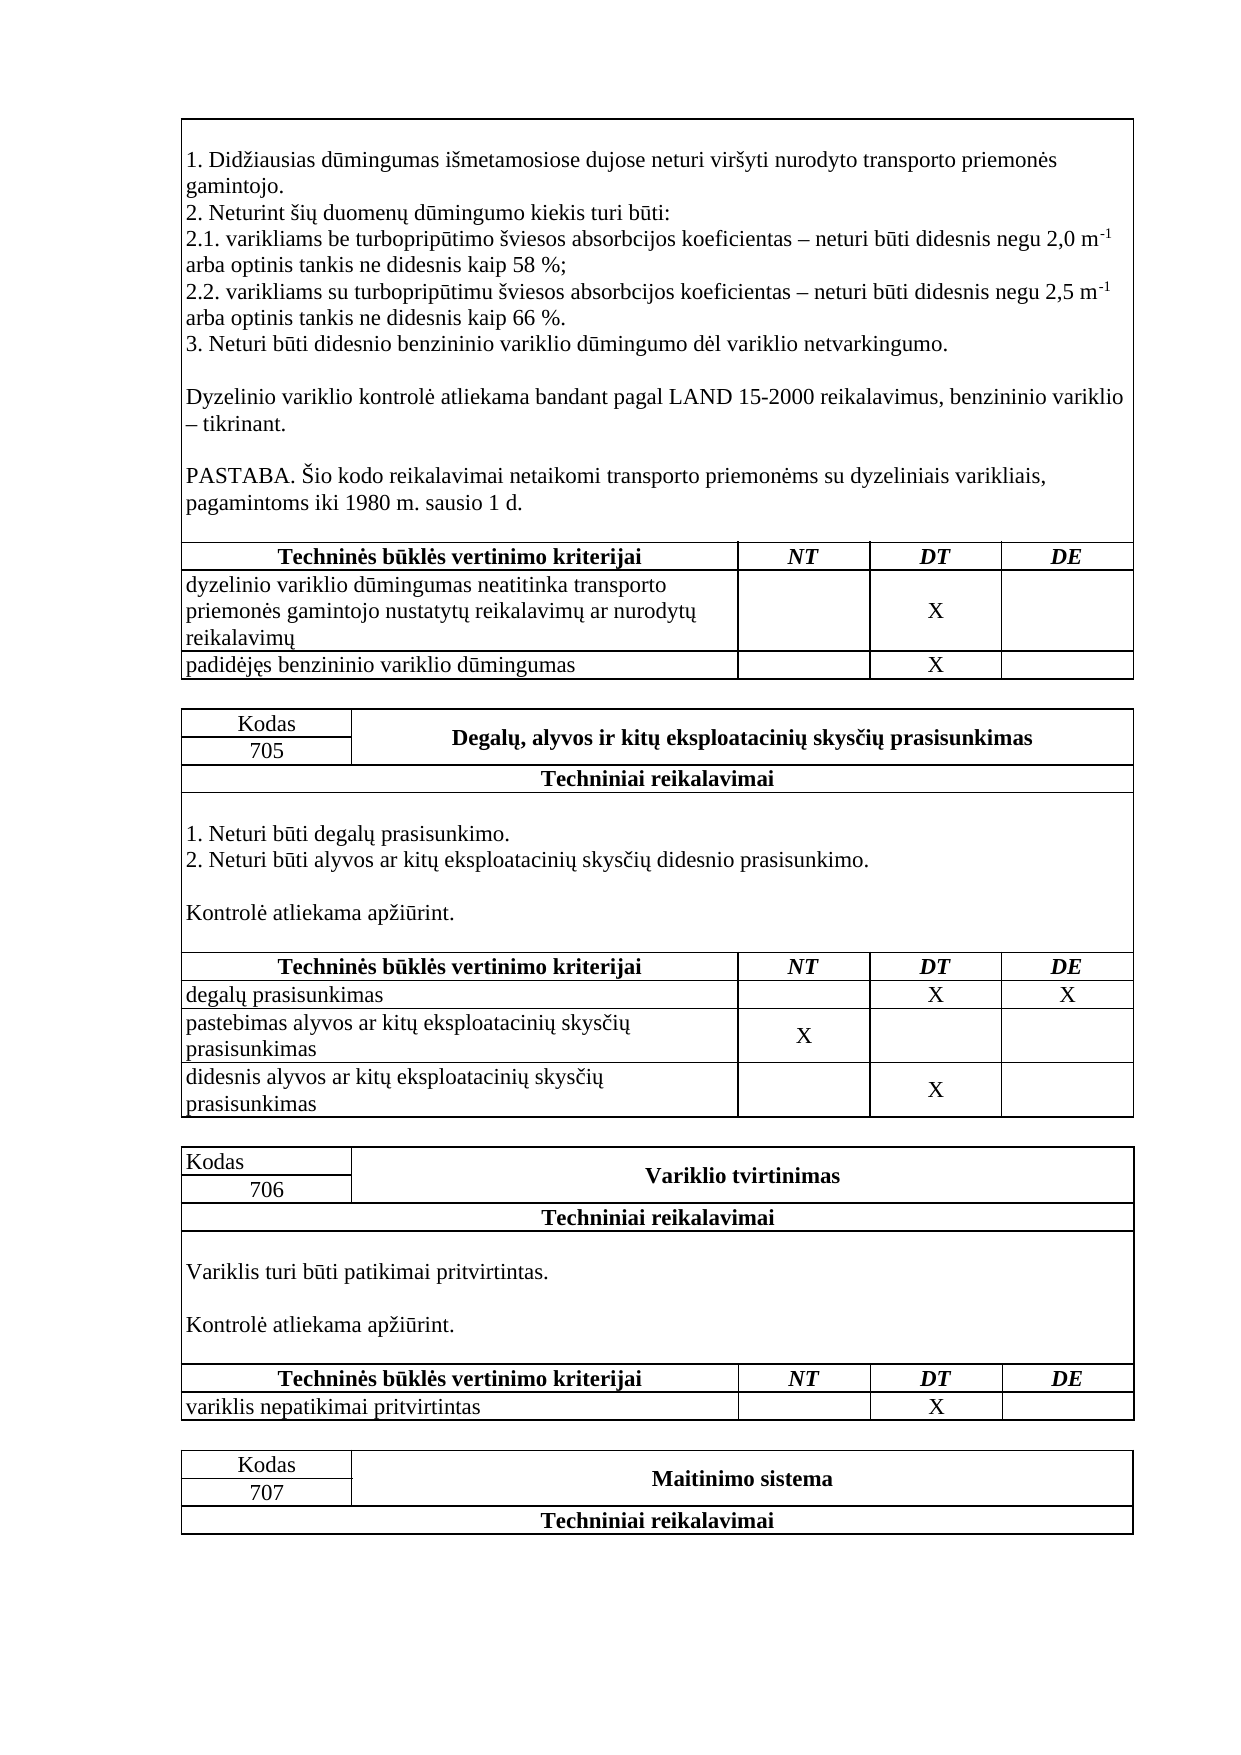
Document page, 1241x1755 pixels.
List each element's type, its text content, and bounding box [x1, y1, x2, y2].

table_cell Techniniai reikalavimai [182, 766, 1133, 792]
table_cell DT [871, 543, 1001, 569]
table_header Maitinimo sistema [352, 1451, 1132, 1505]
table_header Kodas [182, 710, 351, 736]
table_cell 1. Neturi būti degalų prasisunkimo. 2. Neturi būti alyvos ar kitų eksploatacinių skysčių didesnio prasisunkimo. Kontrolė atliekama apžiūrint. [182, 793, 1133, 952]
table_cell NT [739, 543, 869, 569]
table_cell didesnis alyvos ar kitų eksploatacinių skysčių prasisunkimas [182, 1063, 737, 1116]
table_cell DE [1003, 1365, 1133, 1391]
table_cell 706 [182, 1176, 351, 1202]
table_cell Techninės būklės vertinimo kriterijai [182, 1365, 738, 1391]
table_cell dyzelinio variklio dūmingumas neatitinka transporto priemonės gamintojo nustatytų reikalavimų ar nurodytų reikalavimų [182, 571, 737, 650]
table_header Variklio tvirtinimas [352, 1148, 1133, 1202]
table_cell X [871, 981, 1001, 1007]
table_cell X [739, 1009, 869, 1062]
table_cell degalų prasisunkimas [182, 981, 737, 1007]
table_cell Variklis turi būti patikimai pritvirtintas. Kontrolė atliekama apžiūrint. [182, 1232, 1133, 1363]
table_cell pastebimas alyvos ar kitų eksploatacinių skysčių prasisunkimas [182, 1009, 737, 1062]
table_cell X [1002, 981, 1133, 1007]
table_cell [1002, 571, 1133, 650]
table_cell NT [739, 1365, 870, 1391]
table_cell 705 [182, 738, 351, 764]
table_cell DE [1002, 543, 1133, 569]
table_cell Techniniai reikalavimai [182, 1507, 1132, 1533]
table_cell X [871, 1063, 1001, 1116]
table_header Kodas [182, 1451, 351, 1477]
table_header Degalų, alyvos ir kitų eksploatacinių skysčių prasisunkimas [352, 710, 1133, 764]
table_cell [739, 1393, 870, 1419]
table_cell Techniniai reikalavimai [182, 1204, 1133, 1230]
table_cell [739, 1063, 869, 1116]
table_cell [1002, 1009, 1133, 1062]
table_cell 707 [182, 1479, 351, 1505]
table_cell [1002, 1063, 1133, 1116]
table_cell [739, 981, 869, 1007]
table_cell NT [739, 953, 869, 979]
table_cell [871, 1009, 1001, 1062]
table_cell X [871, 571, 1001, 650]
table_cell DT [871, 953, 1001, 979]
table_cell [739, 571, 869, 650]
table_cell padidėjęs benzininio variklio dūmingumas [182, 652, 737, 678]
table_cell [1003, 1393, 1133, 1419]
table_cell [739, 652, 869, 678]
table_cell DE [1002, 953, 1133, 979]
table_cell X [871, 652, 1001, 678]
table_cell Techninės būklės vertinimo kriterijai [182, 953, 737, 979]
table_cell DT [871, 1365, 1002, 1391]
table_header Kodas [182, 1148, 351, 1174]
table_cell [1002, 652, 1133, 678]
table_cell variklis nepatikimai pritvirtintas [182, 1393, 738, 1419]
table_cell 1. Didžiausias dūmingumas išmetamosiose dujose neturi viršyti nurodyto transporto priemonės gamintojo. 2. Neturint šių duomenų dūmingumo kiekis turi būti: 2.1. varikliams be turbopripūtimo šviesos absorbcijos koeficientas – neturi būti didesnis negu 2,0 m-1 arba optinis tankis ne didesnis kaip 58 %; 2.2. varikliams su turbopripūtimu šviesos absorbcijos koeficientas – neturi būti didesnis negu 2,5 m-1 arba optinis tankis ne didesnis kaip 66 %. 3. Neturi būti didesnio benzininio variklio dūmingumo dėl variklio netvarkingumo. Dyzelinio variklio kontrolė atliekama bandant pagal LAND 15-2000 reikalavimus, benzininio variklio – tikrinant. PASTABA. Šio kodo reikalavimai netaikomi transporto priemonėms su dyzeliniais varikliais, pagamintoms iki 1980 m. sausio 1 d. [182, 120, 1133, 541]
table_cell X [871, 1393, 1002, 1419]
table_cell Techninės būklės vertinimo kriterijai [182, 543, 737, 569]
